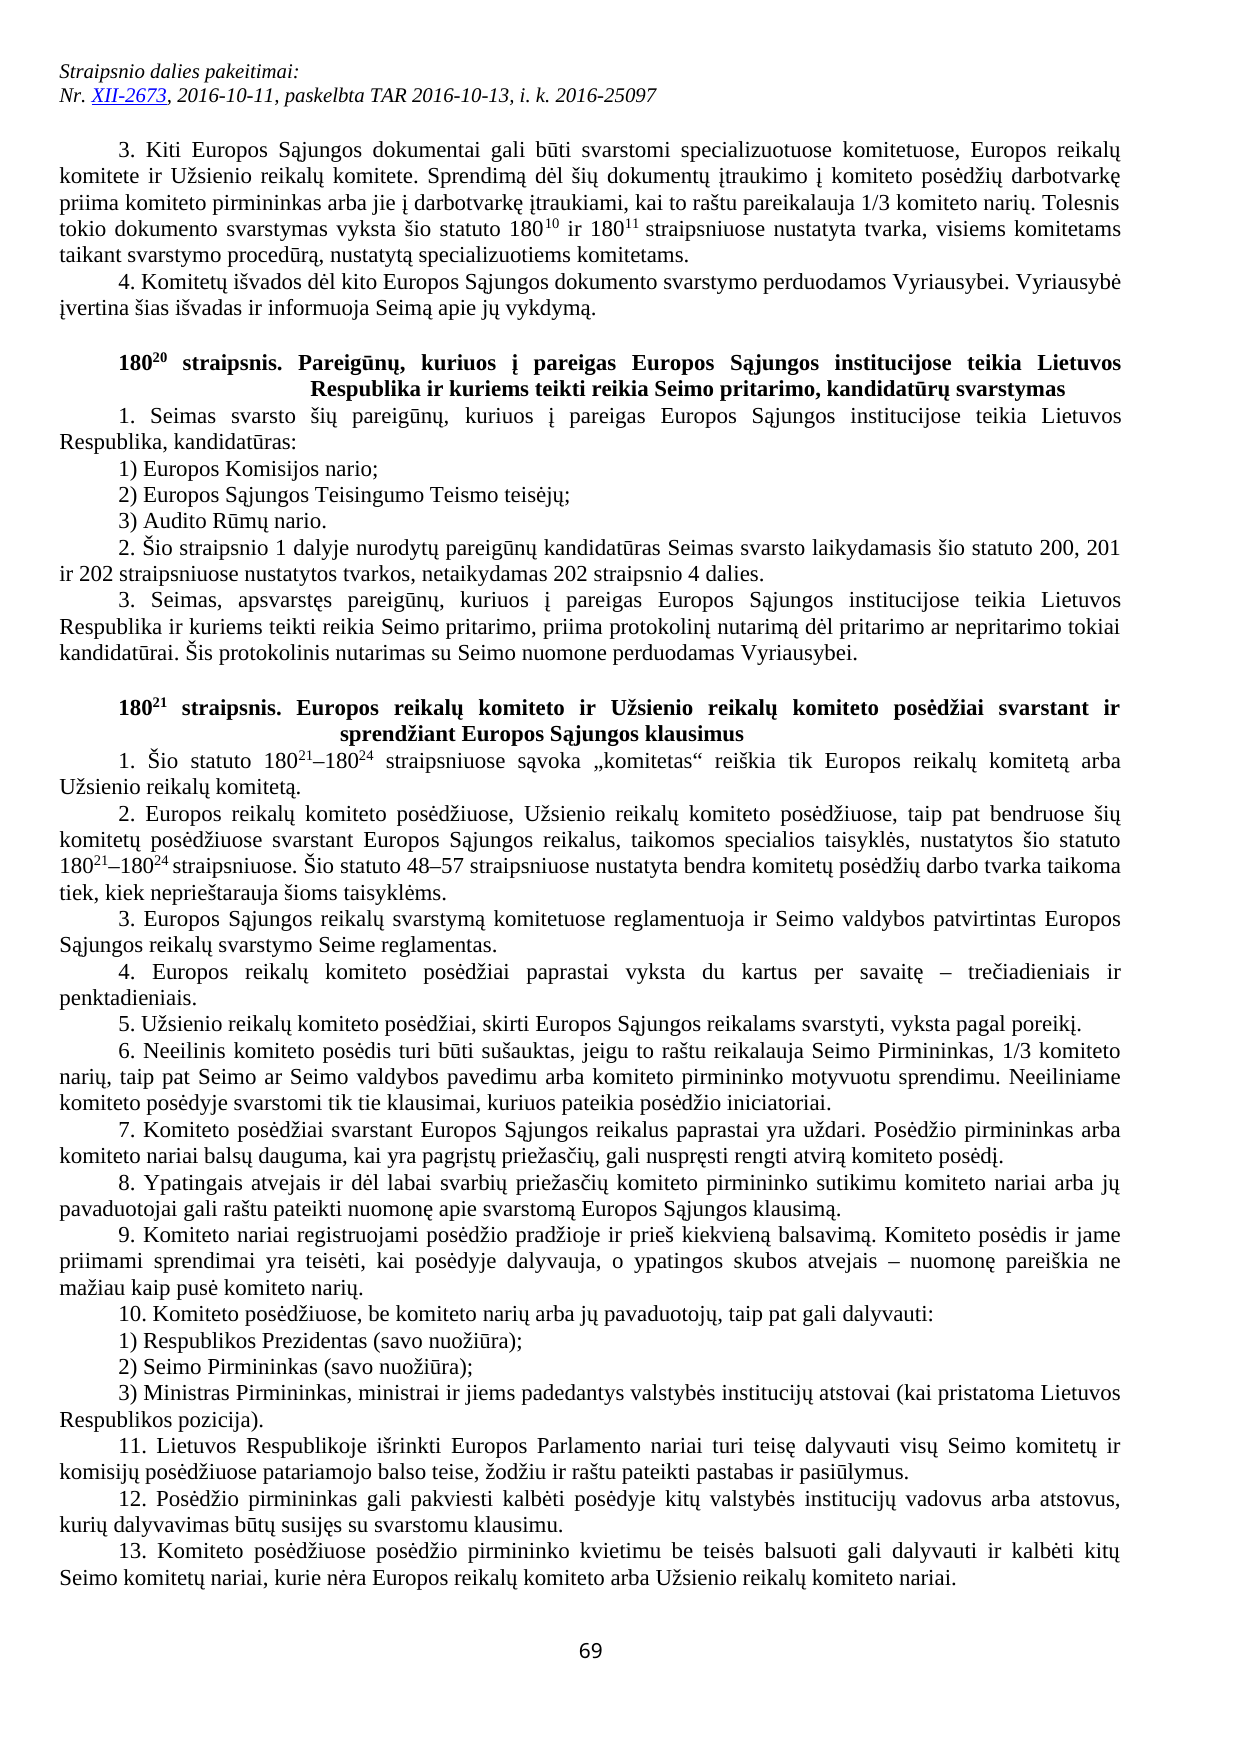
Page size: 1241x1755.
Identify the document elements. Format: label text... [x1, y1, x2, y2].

text 1) Respublikos Prezidentas (savo nuožiūra); [59, 1327, 1122, 1353]
text 2) Europos Sąjungos Teisingumo Teismo teisėjų; [59, 481, 1122, 507]
text 3) Audito Rūmų nario. [59, 507, 1122, 534]
text 1. Seimas svarsto šių pareigūnų, kuriuos į pareigas Europos Sąjungos institucijose teikia Lietuvos Respublika, kandidatūras: [59, 402, 1122, 454]
text 18021 straipsnis. Europos reikalų komiteto ir Užsienio reikalų komiteto posėdžiai svarstant ir sprendžiant Europos Sąjungos klausimus [118, 694, 1122, 747]
text 13. Komiteto posėdžiuose posėdžio pirmininko kvietimu be teisės balsuoti gali dalyvauti ir kalbėti kitų Seimo komitetų nariai, kurie nėra Europos reikalų komiteto arba Užsienio reikalų komiteto nariai. [59, 1537, 1122, 1590]
text 1) Europos Komisijos nario; [59, 454, 1122, 481]
text 7. Komiteto posėdžiai svarstant Europos Sąjungos reikalus paprastai yra uždari. Posėdžio pirmininkas arba komiteto nariai balsų dauguma, kai yra pagrįstų priežasčių, gali nuspręsti rengti atvirą komiteto posėdį. [59, 1116, 1122, 1168]
text 3) Ministras Pirmininkas, ministrai ir jiems padedantys valstybės institucijų atstovai (kai pristatoma Lietuvos Respublikos pozicija). [59, 1379, 1122, 1432]
text 18020 straipsnis. Pareigūnų, kuriuos į pareigas Europos Sąjungos institucijose teikia Lietuvos Respublika ir kuriems teikti reikia Seimo pritarimo, kandidatūrų svarstymas [118, 349, 1122, 402]
text 5. Užsienio reikalų komiteto posėdžiai, skirti Europos Sąjungos reikalams svarstyti, vyksta pagal poreikį. [59, 1010, 1122, 1037]
text 1. Šio statuto 18021–18024 straipsniuose sąvoka „komitetas“ reiškia tik Europos reikalų komitetą arba Užsienio reikalų komitetą. [59, 747, 1122, 799]
text 8. Ypatingais atvejais ir dėl labai svarbių priežasčių komiteto pirmininko sutikimu komiteto nariai arba jų pavaduotojai gali raštu pateikti nuomonę apie svarstomą Europos Sąjungos klausimą. [59, 1168, 1122, 1221]
text 2. Europos reikalų komiteto posėdžiuose, Užsienio reikalų komiteto posėdžiuose, taip pat bendruose šių komitetų posėdžiuose svarstant Europos Sąjungos reikalus, taikomos specialios taisyklės, nustatytos šio statuto 18021–18024 straipsniuose. Šio statuto 48–57 straipsniuose nustatyta bendra komitetų posėdžių darbo tvarka taikoma tiek, kiek neprieštarauja šioms taisyklėms. [59, 799, 1122, 905]
text 3. Seimas, apsvarstęs pareigūnų, kuriuos į pareigas Europos Sąjungos institucijose teikia Lietuvos Respublika ir kuriems teikti reikia Seimo pritarimo, priima protokolinį nutarimą dėl pritarimo ar nepritarimo tokiai kandidatūrai. Šis protokolinis nutarimas su Seimo nuomone perduodamas Vyriausybei. [59, 586, 1122, 665]
text 3. Kiti Europos Sąjungos dokumentai gali būti svarstomi specializuotuose komitetuose, Europos reikalų komitete ir Užsienio reikalų komitete. Sprendimą dėl šių dokumentų įtraukimo į komiteto posėdžių darbotvarkę priima komiteto pirmininkas arba jie į darbotvarkę įtraukiami, kai to raštu pareikalauja 1/3 komiteto narių. Tolesnis tokio dokumento svarstymas vyksta šio statuto 18010 ir 18011 straipsniuose nustatyta tvarka, visiems komitetams taikant svarstymo procedūrą, nustatytą specializuotiems komitetams. [59, 136, 1122, 268]
text 4. Komitetų išvados dėl kito Europos Sąjungos dokumento svarstymo perduodamos Vyriausybei. Vyriausybė įvertina šias išvadas ir informuoja Seimą apie jų vykdymą. [59, 268, 1122, 320]
text 12. Posėdžio pirmininkas gali pakviesti kalbėti posėdyje kitų valstybės institucijų vadovus arba atstovus, kurių dalyvavimas būtų susijęs su svarstomu klausimu. [59, 1485, 1122, 1537]
text Nr. XII-2673, 2016-10-11, paskelbta TAR 2016-10-13, i. k. 2016-25097 [59, 83, 1122, 107]
text 4. Europos reikalų komiteto posėdžiai paprastai vyksta du kartus per savaitę – trečiadieniais ir penktadieniais. [59, 958, 1122, 1010]
text 3. Europos Sąjungos reikalų svarstymą komitetuose reglamentuoja ir Seimo valdybos patvirtintas Europos Sąjungos reikalų svarstymo Seime reglamentas. [59, 905, 1122, 958]
text 10. Komiteto posėdžiuose, be komiteto narių arba jų pavaduotojų, taip pat gali dalyvauti: [59, 1300, 1122, 1327]
text 2) Seimo Pirmininkas (savo nuožiūra); [59, 1353, 1122, 1379]
text 11. Lietuvos Respublikoje išrinkti Europos Parlamento nariai turi teisę dalyvauti visų Seimo komitetų ir komisijų posėdžiuose patariamojo balso teise, žodžiu ir raštu pateikti pastabas ir pasiūlymus. [59, 1432, 1122, 1485]
text 9. Komiteto nariai registruojami posėdžio pradžioje ir prieš kiekvieną balsavimą. Komiteto posėdis ir jame priimami sprendimai yra teisėti, kai posėdyje dalyvauja, o ypatingos skubos atvejais – nuomonę pareiškia ne mažiau kaip pusė komiteto narių. [59, 1221, 1122, 1300]
text Straipsnio dalies pakeitimai: [59, 59, 1122, 83]
text 6. Neeilinis komiteto posėdis turi būti sušauktas, jeigu to raštu reikalauja Seimo Pirmininkas, 1/3 komiteto narių, taip pat Seimo ar Seimo valdybos pavedimu arba komiteto pirmininko motyvuotu sprendimu. Neeiliniame komiteto posėdyje svarstomi tik tie klausimai, kuriuos pateikia posėdžio iniciatoriai. [59, 1037, 1122, 1116]
text 2. Šio straipsnio 1 dalyje nurodytų pareigūnų kandidatūras Seimas svarsto laikydamasis šio statuto 200, 201 ir 202 straipsniuose nustatytos tvarkos, netaikydamas 202 straipsnio 4 dalies. [59, 534, 1122, 586]
